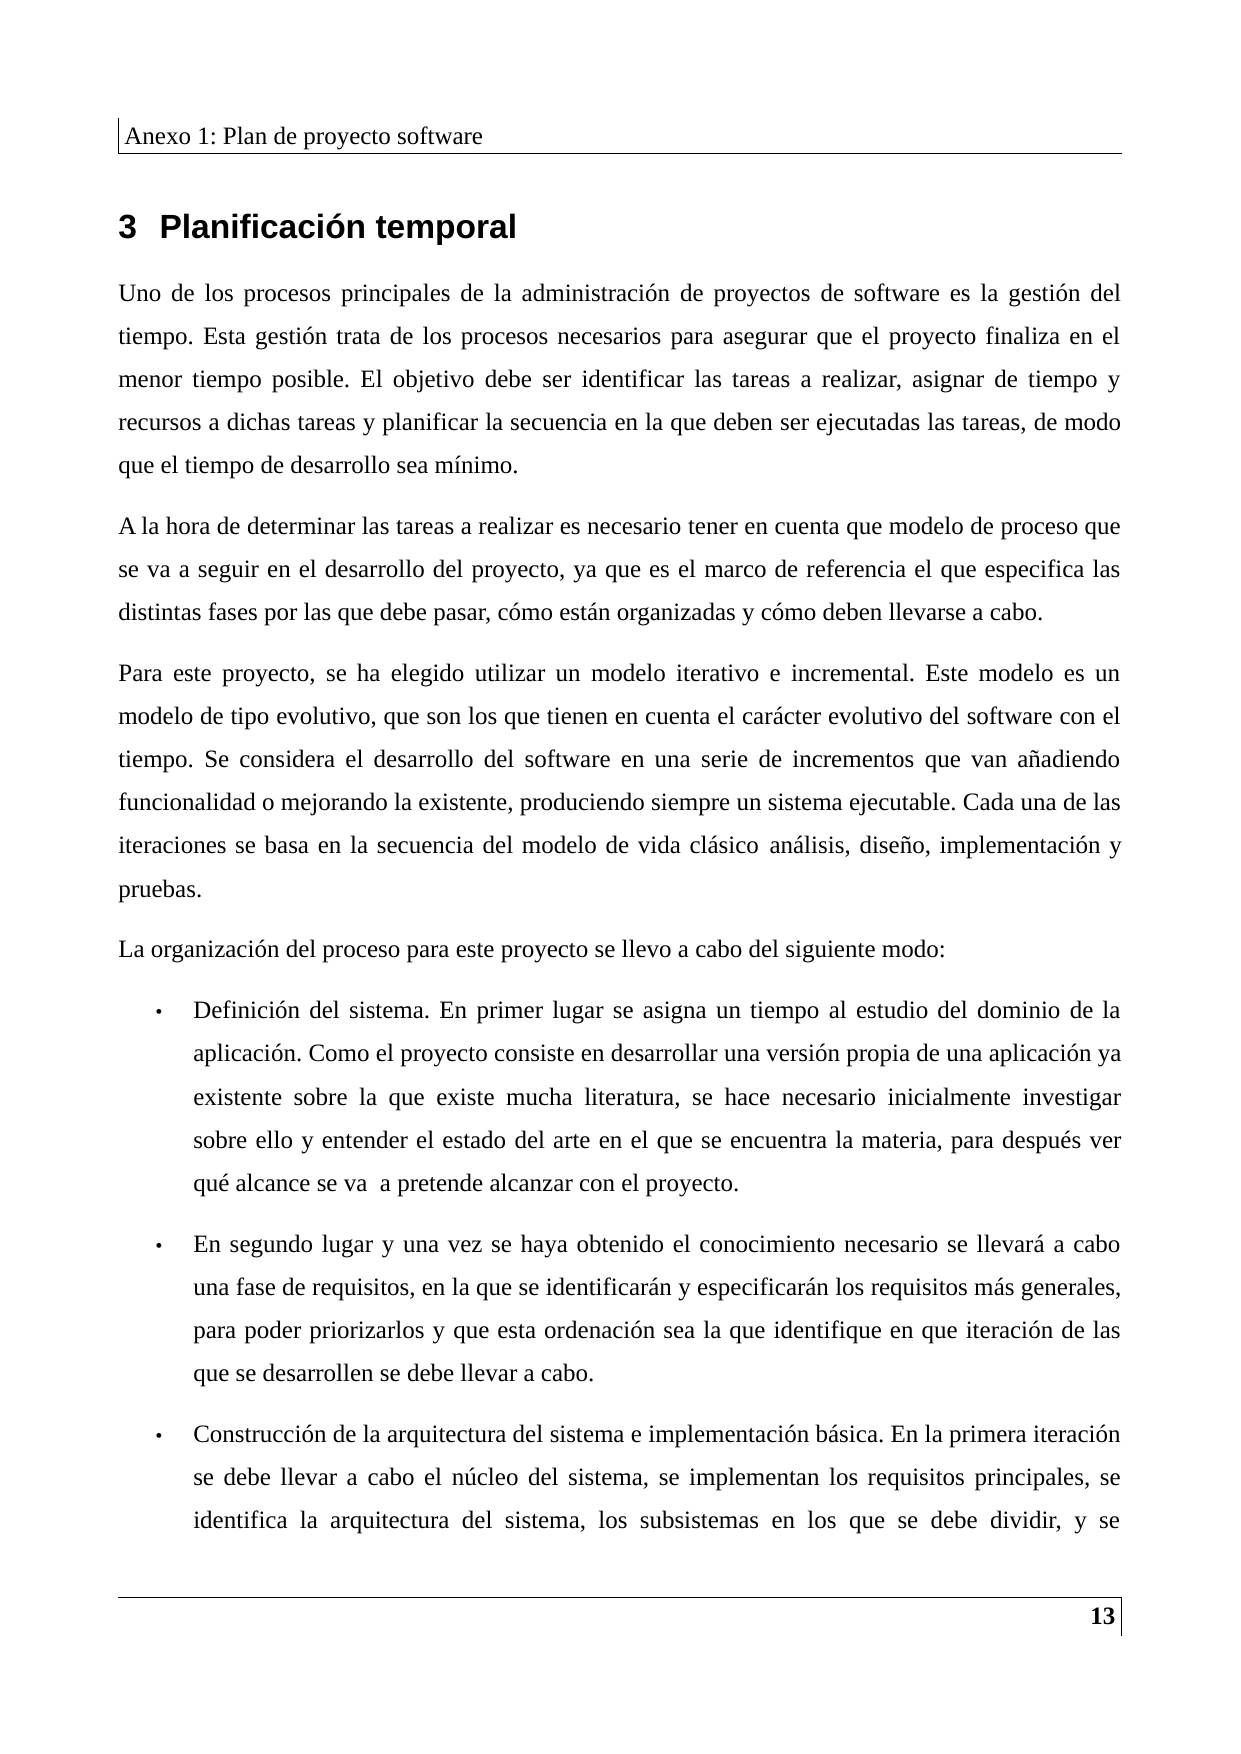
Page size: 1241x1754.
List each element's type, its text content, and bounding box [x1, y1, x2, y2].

list Construcción de la arquitectura del sistema e implementación básica. En la primera iteración se debe llevar a cabo el núcleo del sistema, se implementan los requisitos principales, se identifica la arquitectura del sistema, los subsistemas en los que se debe dividir, y se [156, 1419, 1122, 1534]
subtitle Planificación temporal [118, 207, 1122, 246]
text La organización del proceso para este proyecto se llevo a cabo del siguiente modo: [118, 934, 1122, 963]
text Para este proyecto, se ha elegido utilizar un modelo iterativo e incremental. Este modelo es un modelo de tipo evolutivo, que son los que tienen en cuenta el carácter evolutivo del software con el tiempo. Se considera el desarrollo del software en una serie de incrementos que van añadiendo funcionalidad o mejorando la existente, produciendo siempre un sistema ejecutable. Cada una de las iteraciones se basa en la secuencia del modelo de vida clásico análisis, diseño, implementación y pruebas. [118, 658, 1122, 902]
list En segundo lugar y una vez se haya obtenido el conocimiento necesario se llevará a cabo una fase de requisitos, en la que se identificarán y especificarán los requisitos más generales, para poder priorizarlos y que esta ordenación sea la que identifique en que iteración de las que se desarrollen se debe llevar a cabo. [156, 1229, 1122, 1387]
text Uno de los procesos principales de la administración de proyectos de software es la gestión del tiempo. Esta gestión trata de los procesos necesarios para asegurar que el proyecto finaliza en el menor tiempo posible. El objetivo debe ser identificar las tareas a realizar, asignar de tiempo y recursos a dichas tareas y planificar la secuencia en la que deben ser ejecutadas las tareas, de modo que el tiempo de desarrollo sea mínimo. [118, 278, 1122, 479]
text A la hora de determinar las tareas a realizar es necesario tener en cuenta que modelo de proceso que se va a seguir en el desarrollo del proyecto, ya que es el marco de referencia el que especifica las distintas fases por las que debe pasar, cómo están organizadas y cómo deben llevarse a cabo. [118, 511, 1122, 626]
list Definición del sistema. En primer lugar se asigna un tiempo al estudio del dominio de la aplicación. Como el proyecto consiste en desarrollar una versión propia de una aplicación ya existente sobre la que existe mucha literatura, se hace necesario inicialmente investigar sobre ello y entender el estado del arte en el que se encuentra la materia, para después ver qué alcance se va a pretende alcanzar con el proyecto. [156, 995, 1122, 1197]
